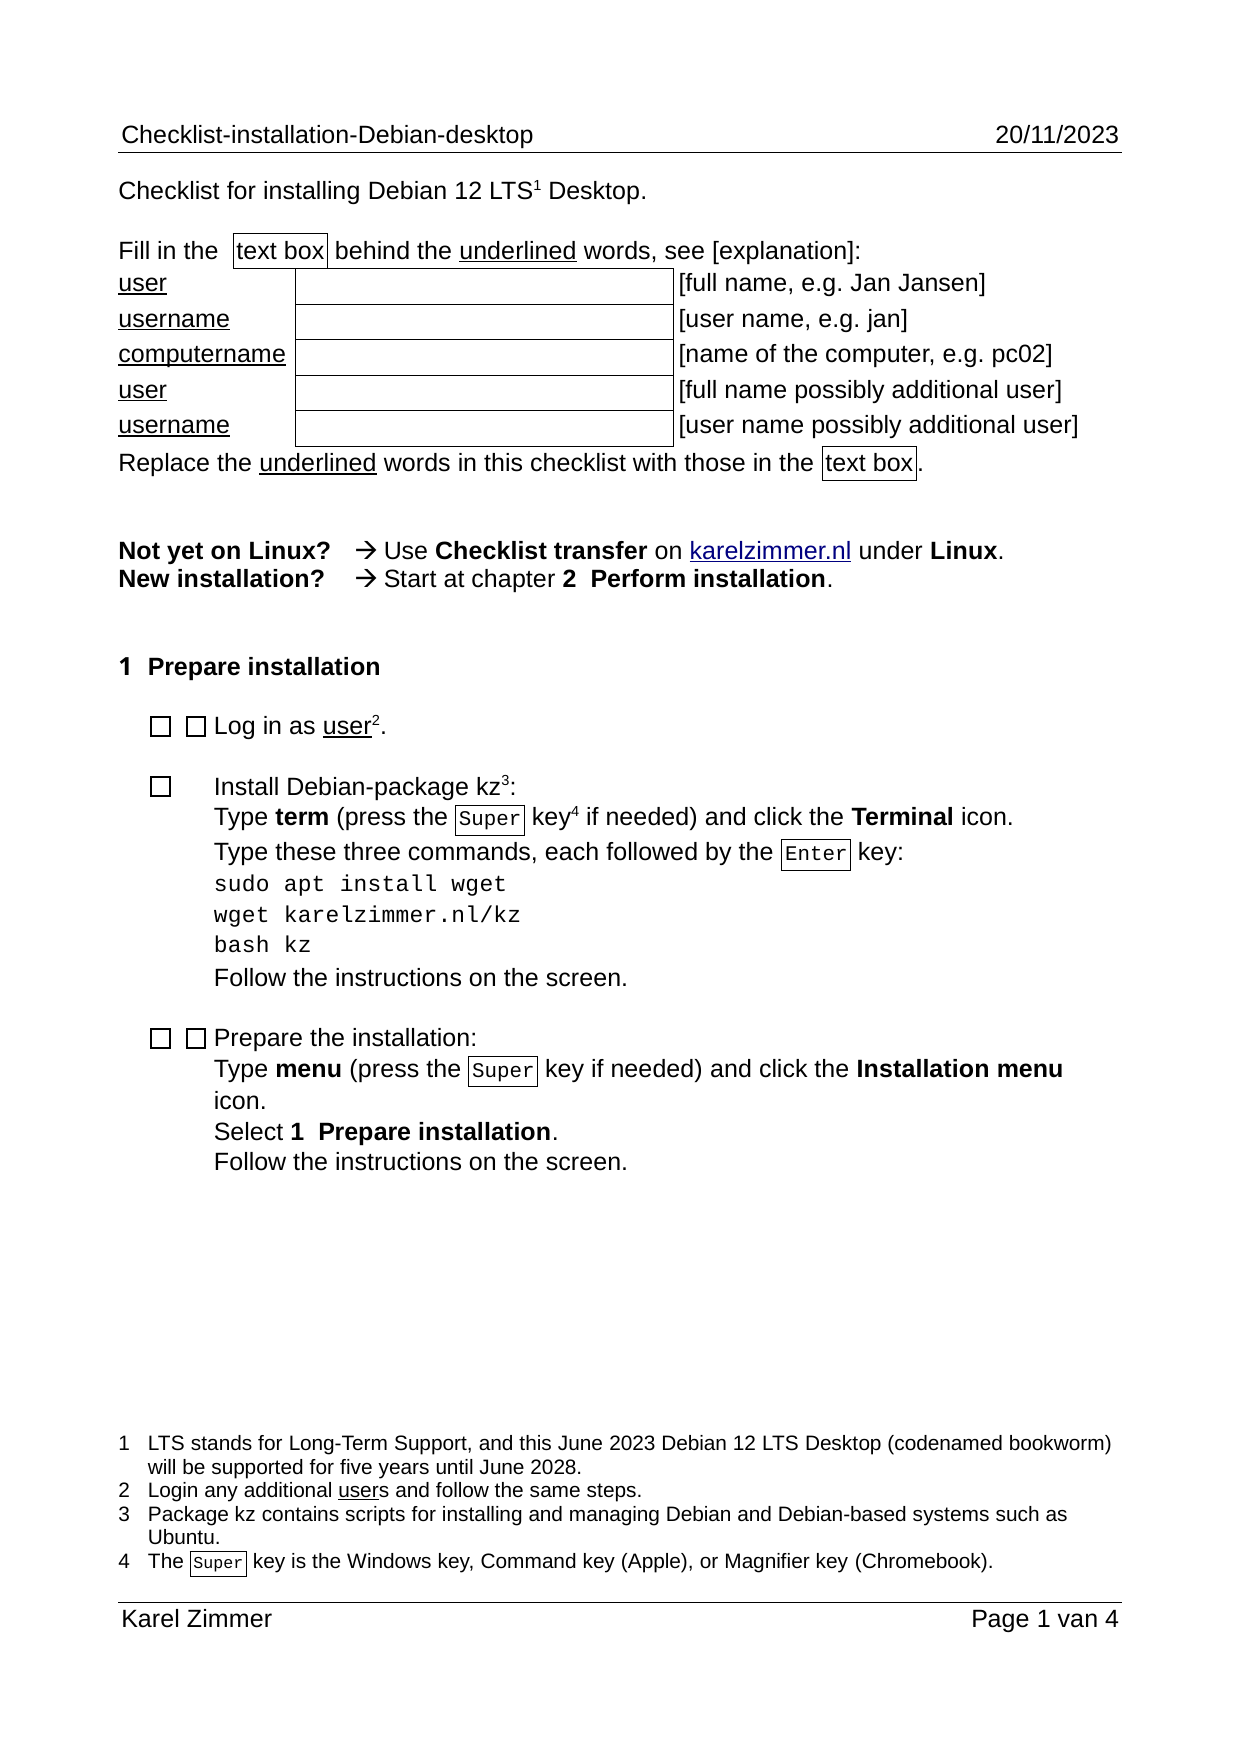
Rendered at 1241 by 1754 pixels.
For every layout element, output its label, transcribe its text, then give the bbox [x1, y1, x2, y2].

text [full name possibly additional user] [674, 375, 1122, 410]
text Not yet on Linux?  Use Checklist transfer on karelzimmer.nl under Linux. [118, 537, 1122, 565]
table_cell [142, 741, 177, 772]
table_cell [177, 837, 213, 872]
table_cell [142, 902, 177, 932]
table_cell [118, 1054, 142, 1116]
text Fill in the [118, 233, 233, 268]
table_cell [118, 772, 142, 802]
text user [118, 268, 295, 304]
table_cell [213, 993, 1122, 1023]
table_cell [142, 1054, 177, 1116]
text LTS stands for Long-Term Support, and this June 2023 Debian 12 LTS Desktop (codenamed bookworm) will be supported for five years until June 2028. [118, 1432, 1122, 1479]
table_header Log in as USER. [213, 711, 1122, 741]
text . [917, 446, 1122, 481]
table_cell [177, 932, 213, 962]
table_cell Type these three commands, each followed by the Enter key: [213, 837, 1122, 872]
table_cell [142, 1023, 177, 1053]
text behind the underlined words, see [explanation]: [328, 233, 1122, 268]
table_cell [118, 993, 142, 1023]
table_cell [177, 963, 213, 993]
table_header [142, 711, 177, 741]
table_cell Prepare the installation: [213, 1023, 1122, 1053]
table_cell [118, 1023, 142, 1053]
table_cell Select 1 Prepare installation. [213, 1116, 1122, 1147]
text text box [823, 447, 916, 480]
table_cell [118, 741, 142, 772]
text USERname [118, 304, 295, 339]
table_cell wget karelzimmer.nl/kz [213, 902, 1122, 932]
table_cell [118, 872, 142, 902]
table_cell [177, 741, 213, 772]
table_cell [118, 902, 142, 932]
table_cell [177, 1116, 213, 1147]
list Prepare installation [118, 649, 1122, 683]
text COMPUTERNAme [118, 339, 295, 375]
table_cell [142, 872, 177, 902]
table_cell Type term (press the Super key if needed) and click the Terminal icon. [213, 802, 1122, 837]
text [name of the computer, e.g. pc02] [674, 339, 1122, 375]
table_cell [177, 1147, 213, 1177]
text [full name, e.g. Jan Jansen] [674, 268, 1122, 304]
text Replace the underlined words in this checklist with those in the [118, 446, 822, 481]
table_cell Follow the instructions on the screen. [213, 963, 1122, 993]
text [user name, e.g. jan] [674, 304, 1122, 339]
table_cell [142, 993, 177, 1023]
table_cell [118, 1116, 142, 1147]
table_cell Type menu (press the Super key if needed) and click the Installation menu icon. [213, 1054, 1122, 1116]
table_cell sudo apt install wget [213, 872, 1122, 902]
table_header [118, 711, 142, 741]
table_cell [142, 772, 177, 802]
table_cell [177, 802, 213, 837]
table_cell [142, 837, 177, 872]
text [user name possibly additional user] [674, 410, 1122, 446]
table_cell Install Debian-package kz: [213, 772, 1122, 802]
table_cell [177, 993, 213, 1023]
table_cell [118, 837, 142, 872]
table_cell [118, 1147, 142, 1177]
text Checklist for installing Debian 12 LTS Desktop. [118, 177, 1122, 205]
table_cell Follow the instructions on the screen. [213, 1147, 1122, 1177]
text USER [118, 375, 295, 410]
table_cell [142, 1147, 177, 1177]
table_cell [142, 802, 177, 837]
text New installation?  Start at chapter 2 Perform installation. [118, 565, 1122, 593]
table_cell [118, 963, 142, 993]
table_cell [177, 902, 213, 932]
table_cell [142, 932, 177, 962]
table_cell [177, 1023, 213, 1053]
table_cell [177, 872, 213, 902]
table_cell [177, 1054, 213, 1116]
table_cell [142, 1116, 177, 1147]
table_cell bash kz [213, 932, 1122, 962]
table_cell [118, 932, 142, 962]
text USERName [118, 410, 295, 446]
table_cell [177, 772, 213, 802]
table_cell [213, 741, 1122, 772]
table_header [177, 711, 213, 741]
table_cell [142, 963, 177, 993]
text text box [234, 234, 327, 268]
table_cell [118, 802, 142, 837]
